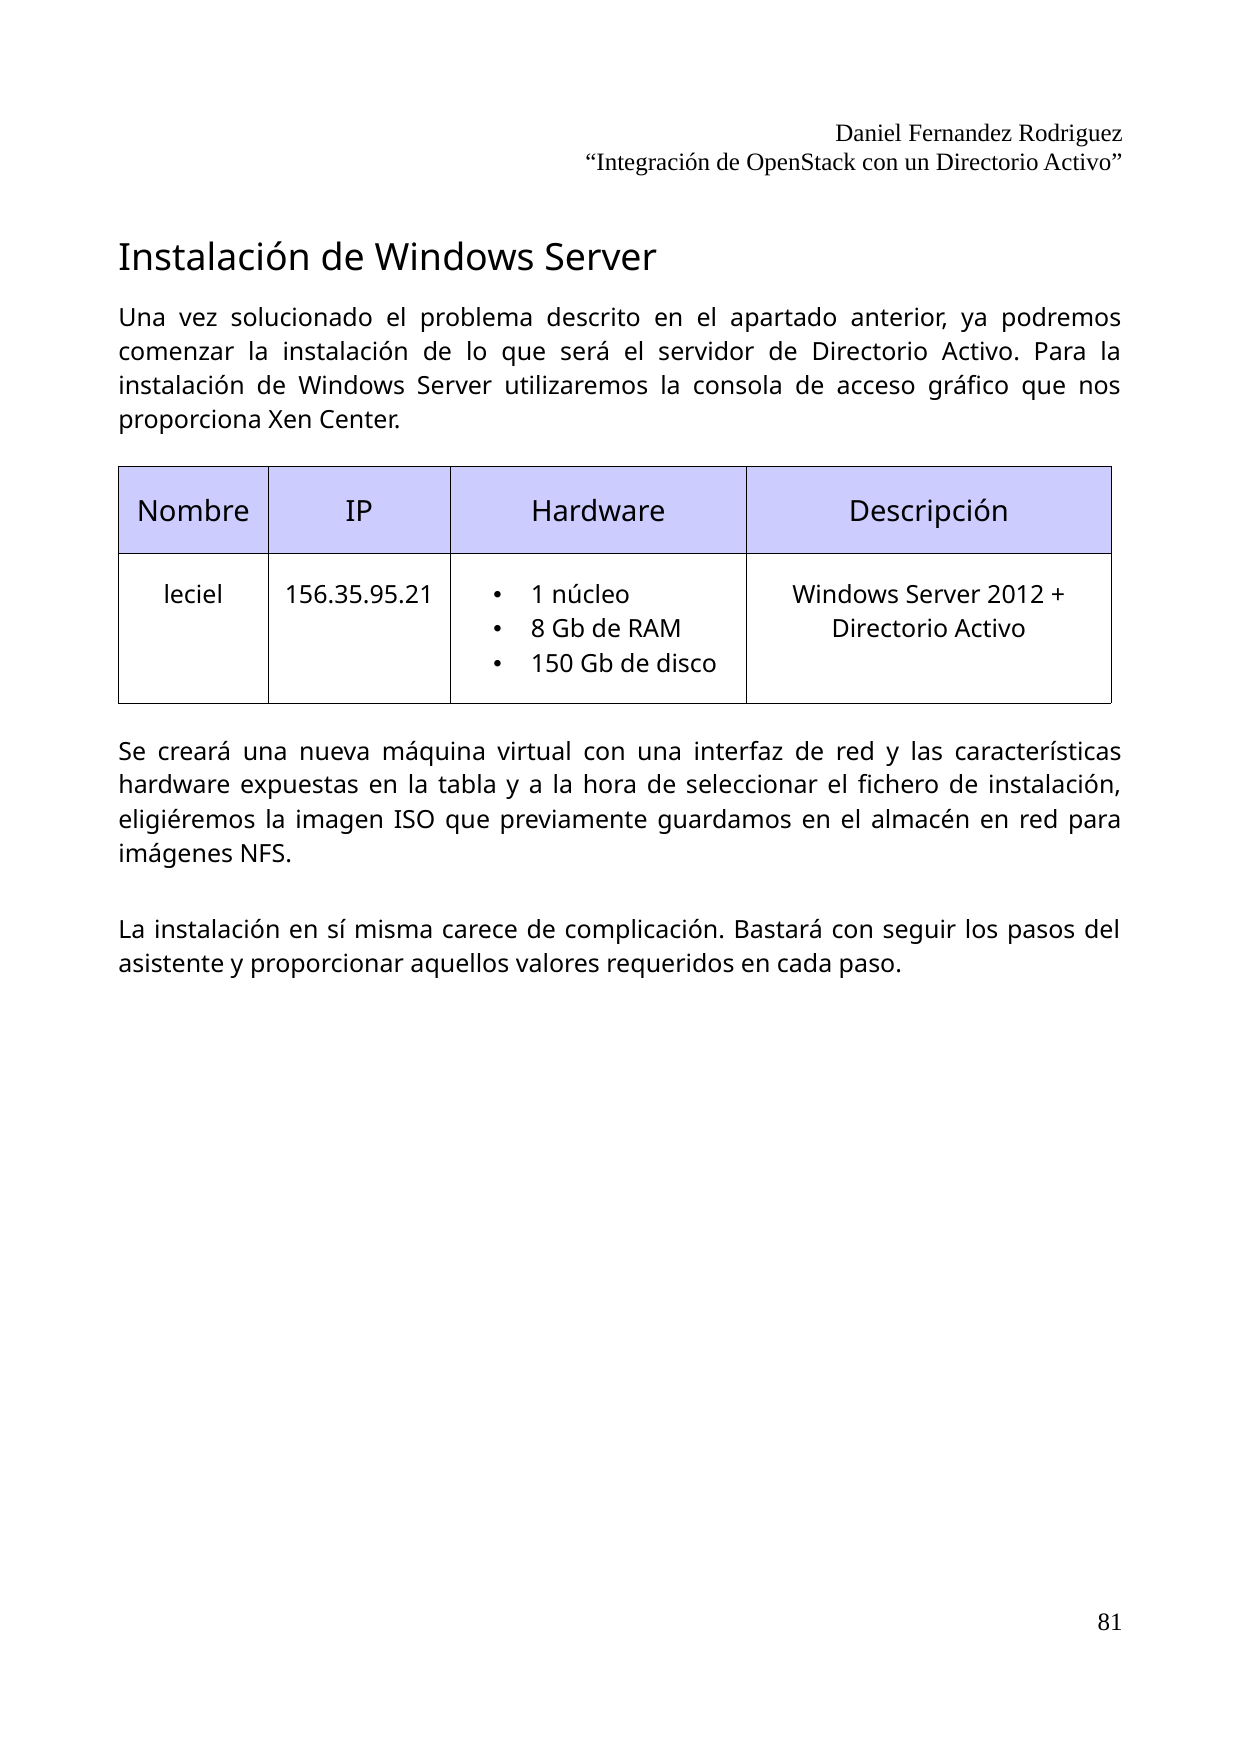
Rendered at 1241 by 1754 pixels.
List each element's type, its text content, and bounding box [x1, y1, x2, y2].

text Una vez solucionado el problema descrito en el apartado anterior, ya podremos comenzar la instalación de lo que será el servidor de Directorio Activo. Para la instalación de Windows Server utilizaremos la consola de acceso gráfico que nos proporciona Xen Center. [118, 300, 1122, 436]
text La instalación en sí misma carece de complicación. Bastará con seguir los pasos del asistente y proporcionar aquellos valores requeridos en cada paso. [118, 911, 1122, 979]
table_header Nombre [119, 467, 268, 553]
table_header Hardware [451, 467, 746, 553]
table_cell leciel [119, 554, 268, 703]
table_header Descripción [747, 467, 1111, 553]
table_cell 156.35.95.21 [269, 554, 450, 703]
subtitle Instalación de Windows Server [118, 230, 1122, 281]
table_header IP [269, 467, 450, 553]
table_cell Windows Server 2012 + Directorio Activo [747, 554, 1111, 703]
text Se creará una nueva máquina virtual con una interfaz de red y las características hardware expuestas en la tabla y a la hora de seleccionar el fichero de instalación, eligiéremos la imagen ISO que previamente guardamos en el almacén en red para imágenes NFS. [118, 733, 1122, 869]
table_cell 1 núcleo 8 Gb de RAM 150 Gb de disco [451, 554, 746, 703]
